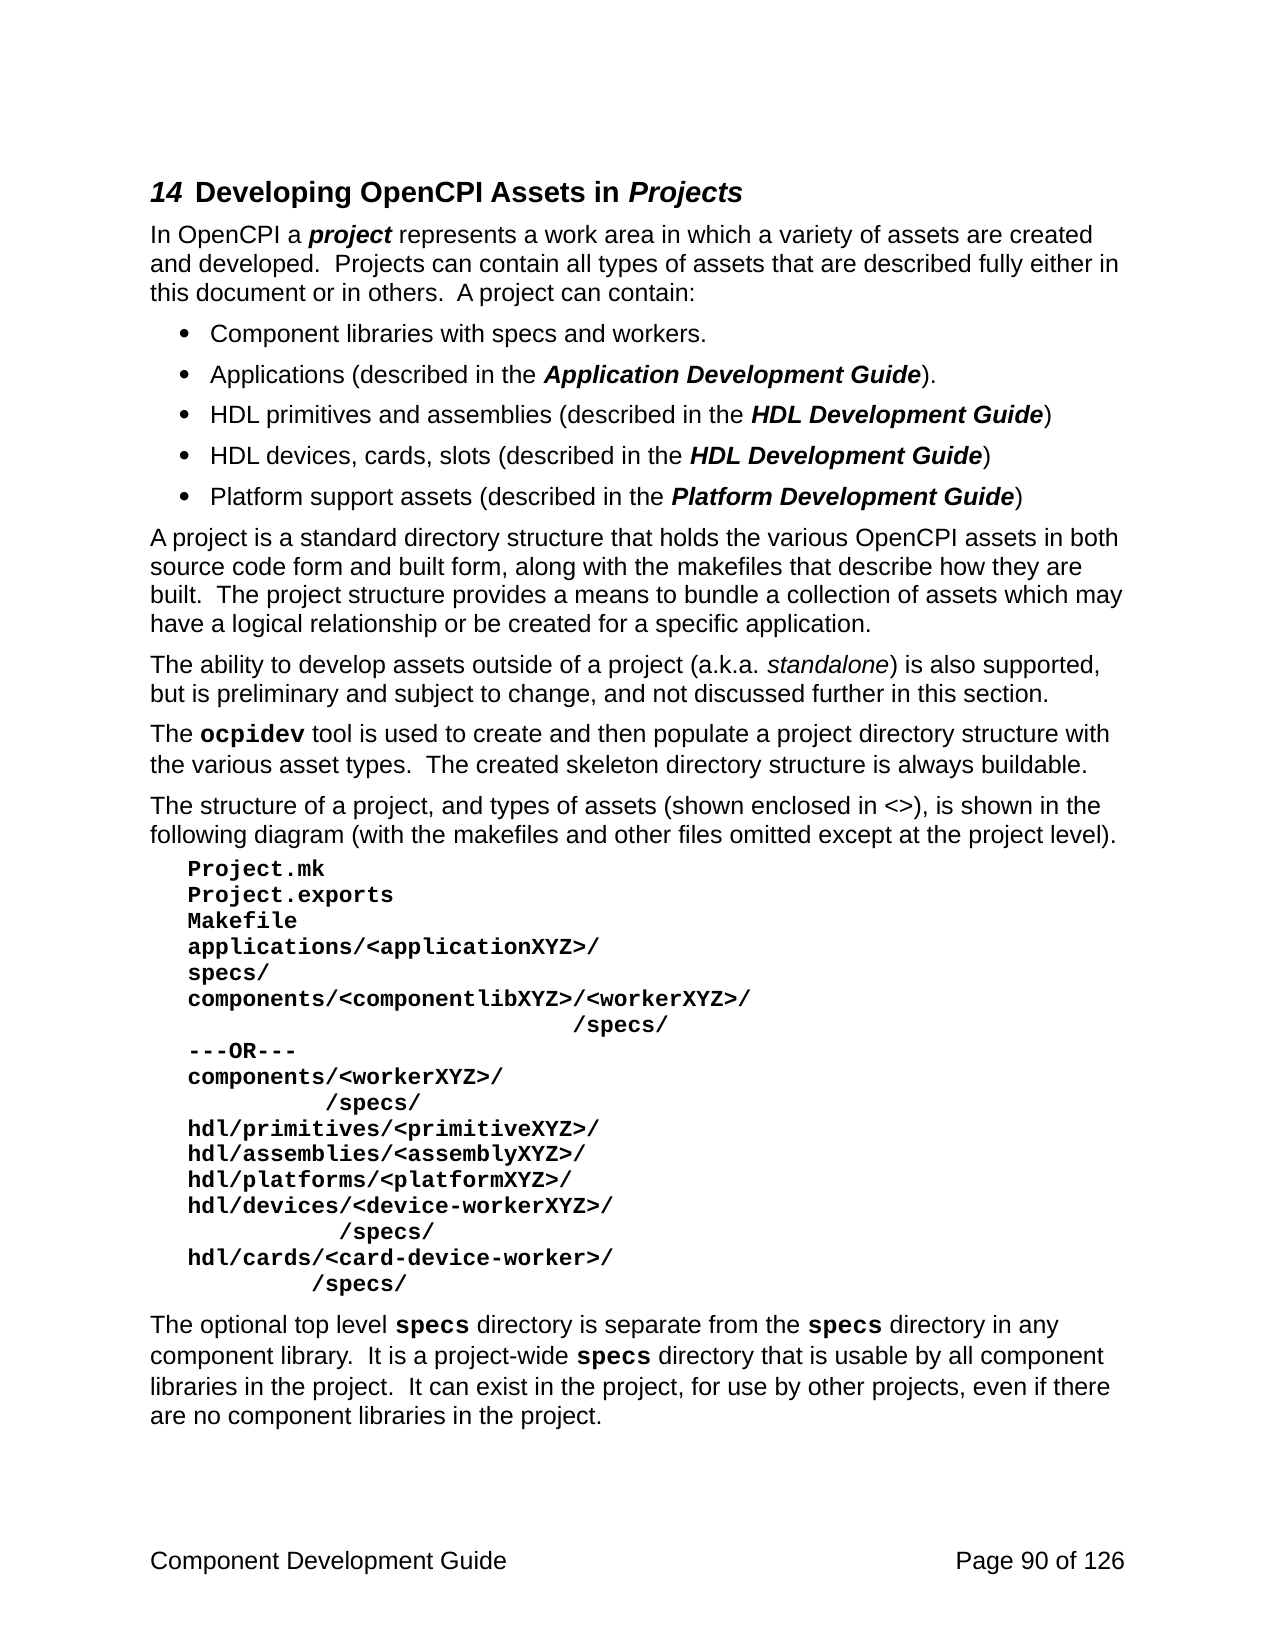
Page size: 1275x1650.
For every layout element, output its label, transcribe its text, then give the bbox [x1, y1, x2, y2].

list HDL devices, cards, slots (described in the HDL Development Guide) [180, 441, 1125, 470]
text The ability to develop assets outside of a project (a.k.a. standalone) is also supported, but is preliminary and subject to change, and not discussed further in this section. [150, 650, 1125, 707]
text In OpenCPI a project represents a work area in which a variety of assets are created and developed. Projects can contain all types of assets that are described fully either in this document or in others. A project can contain: [150, 221, 1125, 307]
text The optional top level specs directory is separate from the specs directory in any component library. It is a project-wide specs directory that is usable by all component libraries in the project. It can exist in the project, for use by other projects, even if there are no component libraries in the project. [150, 1310, 1125, 1430]
subtitle Developing OpenCPI Assets in Projects [150, 175, 1125, 208]
text The ocpidev tool is used to create and then populate a project directory structure with the various asset types. The created skeleton directory structure is always buildable. [150, 719, 1125, 779]
list Platform support assets (described in the Platform Development Guide) [180, 482, 1125, 511]
text A project is a standard directory structure that holds the various OpenCPI assets in both source code form and built form, along with the makefiles that describe how they are built. The project structure provides a means to bundle a collection of assets which may have a logical relationship or be created for a specific application. [150, 523, 1125, 638]
list Applications (described in the Application Development Guide). [180, 359, 1125, 388]
list HDL primitives and assemblies (described in the HDL Development Guide) [180, 400, 1125, 429]
text The structure of a project, and types of assets (shown enclosed in <>), is shown in the following diagram (with the makefiles and other files omitted except at the project level). [150, 791, 1125, 848]
text Project.mk Project.exports Makefile applications/<applicationXYZ>/ specs/ components/<componentlibXYZ>/<workerXYZ>/ /specs/ ---OR--- components/<workerXYZ>/ /specs/ hdl/primitives/<primitiveXYZ>/ hdl/assemblies/<assemblyXYZ>/ hdl/platforms/<platformXYZ>/ hdl/devices/<device-workerXYZ>/ /specs/ hdl/cards/<card-device-worker>/ /specs/ [187, 857, 1125, 1298]
list Component libraries with specs and workers. [180, 319, 1125, 348]
